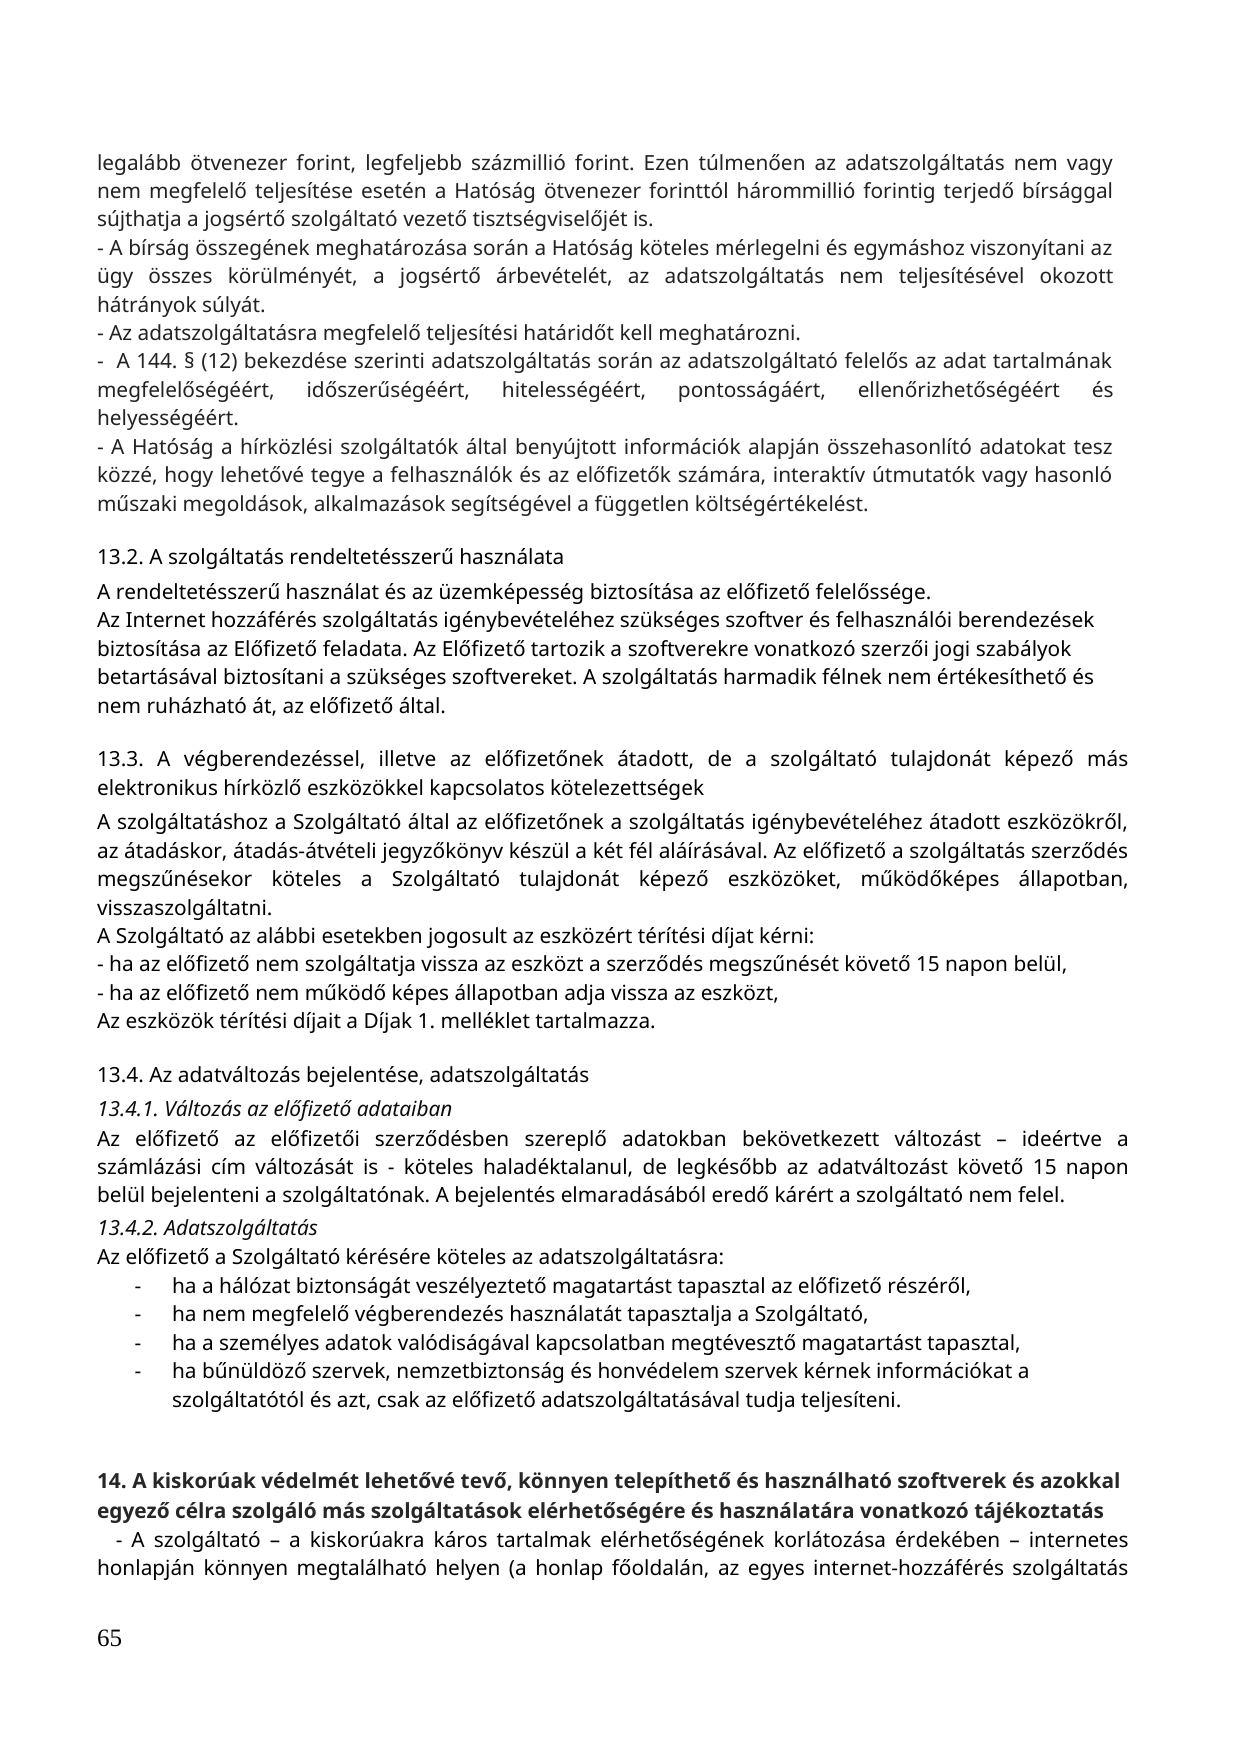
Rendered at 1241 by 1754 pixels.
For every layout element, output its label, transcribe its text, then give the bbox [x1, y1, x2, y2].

text - A bírság összegének meghatározása során a Hatóság köteles mérlegelni és egymáshoz viszonyítani az ügy összes körülményét, a jogsértő árbevételét, az adatszolgáltatás nem teljesítésével okozott hátrányok súlyát. [97, 233, 1114, 318]
text Az előfizető a Szolgáltató kérésére köteles az adatszolgáltatásra: [97, 1242, 1130, 1271]
subtitle 13.2. A szolgáltatás rendeltetésszerű használata [97, 542, 1130, 571]
text Az előfizető az előfizetői szerződésben szereplő adatokban bekövetkezett változást – ideértve a számlázási cím változását is - köteles haladéktalanul, de legkésőbb az adatváltozást követő 15 napon belül bejelenteni a szolgáltatónak. A bejelentés elmaradásából eredő kárért a szolgáltató nem felel. [97, 1124, 1130, 1209]
text - A 144. § (12) bekezdése szerinti adatszolgáltatás során az adatszolgáltató felelős az adat tartalmának megfelelőségéért, időszerűségéért, hitelességéért, pontosságáért, ellenőrizhetőségéért és helyességéért. [97, 347, 1114, 432]
text Az Internet hozzáférés szolgáltatás igénybevételéhez szükséges szoftver és felhasználói berendezések biztosítása az Előfizető feladata. Az Előfizető tartozik a szoftverekre vonatkozó szerzői jogi szabályok betartásával biztosítani a szükséges szoftvereket. A szolgáltatás harmadik félnek nem értékesíthető és nem ruházható át, az előfizető által. [97, 605, 1130, 719]
list ha nem megfelelő végberendezés használatát tapasztalja a Szolgáltató, [134, 1299, 1130, 1328]
subtitle 14. A kiskorúak védelmét lehetővé tevő, könnyen telepíthető és használható szoftverek és azokkal egyező célra szolgáló más szolgáltatások elérhetőségére és használatára vonatkozó tájékoztatás [97, 1467, 1130, 1524]
text Az eszközök térítési díjait a Díjak 1. melléklet tartalmazza. [97, 1006, 1130, 1035]
text - ha az előfizető nem működő képes állapotban adja vissza az eszközt, [97, 978, 1130, 1006]
text legalább ötvenezer forint, legfeljebb százmillió forint. Ezen túlmenően az adatszolgáltatás nem vagy nem megfelelő teljesítése esetén a Hatóság ötvenezer forinttól hárommillió forintig terjedő bírsággal sújthatja a jogsértő szolgáltató vezető tisztségviselőjét is. [97, 148, 1114, 233]
subtitle 13.4.1. Változás az előfizető adataiban [97, 1094, 1130, 1123]
list ha a hálózat biztonságát veszélyeztető magatartást tapasztal az előfizető részéről, [134, 1271, 1130, 1299]
text - ha az előfizető nem szolgáltatja vissza az eszközt a szerződés megszűnését követő 15 napon belül, [97, 949, 1130, 978]
text - A Hatóság a hírközlési szolgáltatók által benyújtott információk alapján összehasonlító adatokat tesz közzé, hogy lehetővé tegye a felhasználók és az előfizetők számára, interaktív útmutatók vagy hasonló műszaki megoldások, alkalmazások segítségével a független költségértékelést. [97, 432, 1114, 517]
list ha bűnüldöző szervek, nemzetbiztonság és honvédelem szervek kérnek információkat a szolgáltatótól és azt, csak az előfizető adatszolgáltatásával tudja teljesíteni. [134, 1356, 1130, 1413]
text A szolgáltatáshoz a Szolgáltató által az előfizetőnek a szolgáltatás igénybevételéhez átadott eszközökről, az átadáskor, átadás-átvételi jegyzőkönyv készül a két fél aláírásával. Az előfizető a szolgáltatás szerződés megszűnésekor köteles a Szolgáltató tulajdonát képező eszközöket, működőképes állapotban, visszaszolgáltatni. [97, 807, 1130, 921]
text - Az adatszolgáltatásra megfelelő teljesítési határidőt kell meghatározni. [97, 318, 1114, 347]
text A Szolgáltató az alábbi esetekben jogosult az eszközért térítési díjat kérni: [97, 921, 1130, 949]
text - A szolgáltató – a kiskorúakra káros tartalmak elérhetőségének korlátozása érdekében – internetes honlapján könnyen megtalálható helyen (a honlap főoldalán, az egyes internet-hozzáférés szolgáltatás [97, 1525, 1130, 1582]
subtitle 13.4.2. Adatszolgáltatás [97, 1213, 1130, 1242]
list ha a személyes adatok valódiságával kapcsolatban megtévesztő magatartást tapasztal, [134, 1328, 1130, 1356]
subtitle 13.3. A végberendezéssel, illetve az előfizetőnek átadott, de a szolgáltató tulajdonát képező más elektronikus hírközlő eszközökkel kapcsolatos kötelezettségek [97, 744, 1130, 801]
text A rendeltetésszerű használat és az üzemképesség biztosítása az előfizető felelőssége. [97, 577, 1130, 605]
subtitle 13.4. Az adatváltozás bejelentése, adatszolgáltatás [97, 1060, 1130, 1088]
